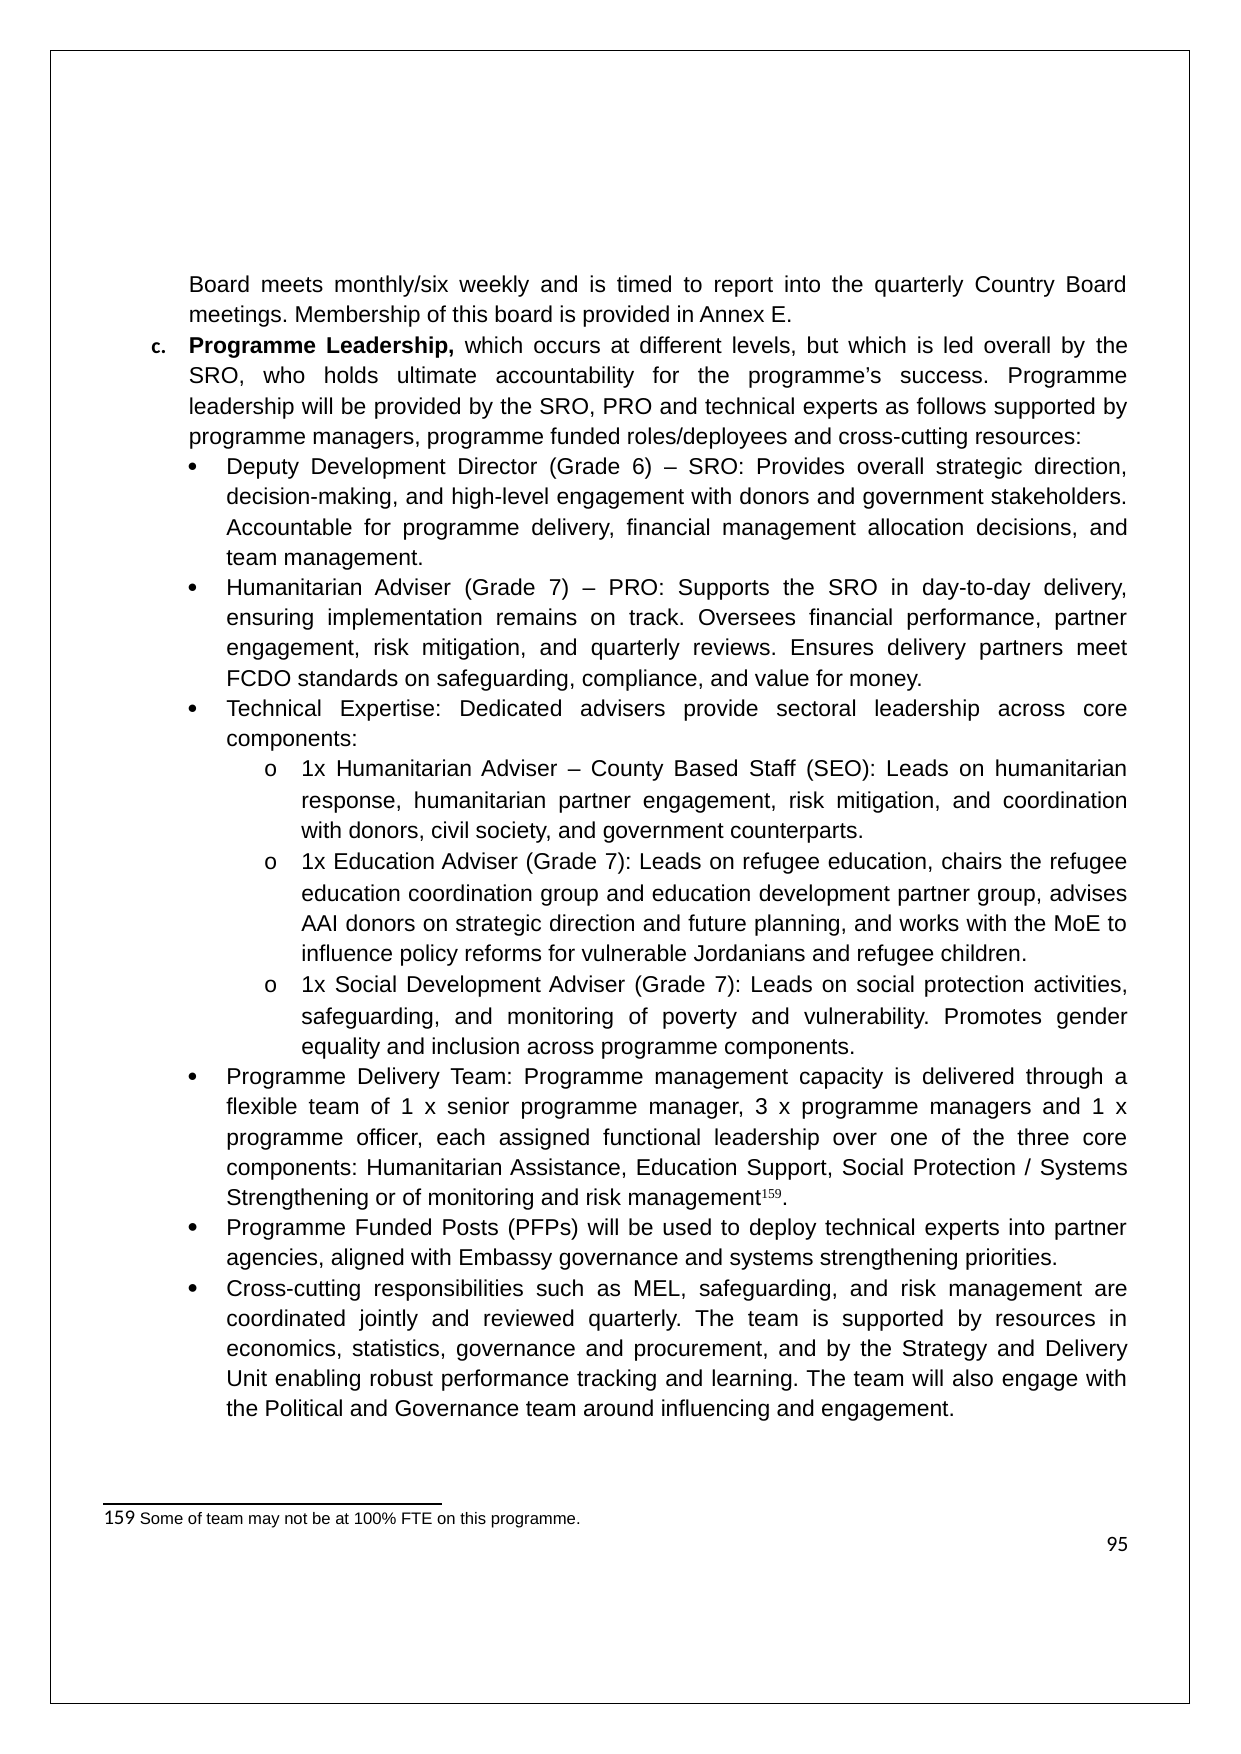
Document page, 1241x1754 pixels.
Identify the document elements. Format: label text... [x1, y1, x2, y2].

list Deputy Development Director (Grade 6) – SRO: Provides overall strategic direction, decision-making, and high-level engagement with donors and government stakeholders. Accountable for programme delivery, financial management allocation decisions, and team management. [189, 453, 1128, 570]
list Programme Delivery Team: Programme management capacity is delivered through a flexible team of 1 x senior programme manager, 3 x programme managers and 1 x programme officer, each assigned functional leadership over one of the three core components: Humanitarian Assistance, Education Support, Social Protection / Systems Strengthening or of monitoring and risk management. [189, 1063, 1128, 1210]
list Technical Expertise: Dedicated advisers provide sectoral leadership across core components: [189, 695, 1128, 751]
list Board meets monthly/six weekly and is timed to report into the quarterly Country Board meetings. Membership of this board is provided in Annex E. [151, 271, 1128, 328]
list 1x Social Development Adviser (Grade 7): Leads on social protection activities, safeguarding, and monitoring of poverty and vulnerability. Promotes gender equality and inclusion across programme components. [264, 971, 1128, 1059]
list Humanitarian Adviser (Grade 7) – PRO: Supports the SRO in day-to-day delivery, ensuring implementation remains on track. Oversees financial performance, partner engagement, risk mitigation, and quarterly reviews. Ensures delivery partners meet FCDO standards on safeguarding, compliance, and value for money. [189, 574, 1128, 691]
list Some of team may not be at 100% FTE on this programme. [103, 1504, 1128, 1530]
list 1x Education Adviser (Grade 7): Leads on refugee education, chairs the refugee education coordination group and education development partner group, advises AAI donors on strategic direction and future planning, and works with the MoE to influence policy reforms for vulnerable Jordanians and refugee children. [264, 848, 1128, 967]
list Programme Leadership, which occurs at different levels, but which is led overall by the SRO, who holds ultimate accountability for the programme’s success. Programme leadership will be provided by the SRO, PRO and technical experts as follows supported by programme managers, programme funded roles/deployees and cross-cutting resources: [151, 332, 1128, 449]
list Programme Funded Posts (PFPs) will be used to deploy technical experts into partner agencies, aligned with Embassy governance and systems strengthening priorities. [189, 1214, 1128, 1271]
list Cross-cutting responsibilities such as MEL, safeguarding, and risk management are coordinated jointly and reviewed quarterly. The team is supported by resources in economics, statistics, governance and procurement, and by the Strategy and Delivery Unit enabling robust performance tracking and learning. The team will also engage with the Political and Governance team around influencing and engagement. [189, 1274, 1128, 1422]
list 1x Humanitarian Adviser – County Based Staff (SEO): Leads on humanitarian response, humanitarian partner engagement, risk mitigation, and coordination with donors, civil society, and government counterparts. [264, 755, 1128, 844]
